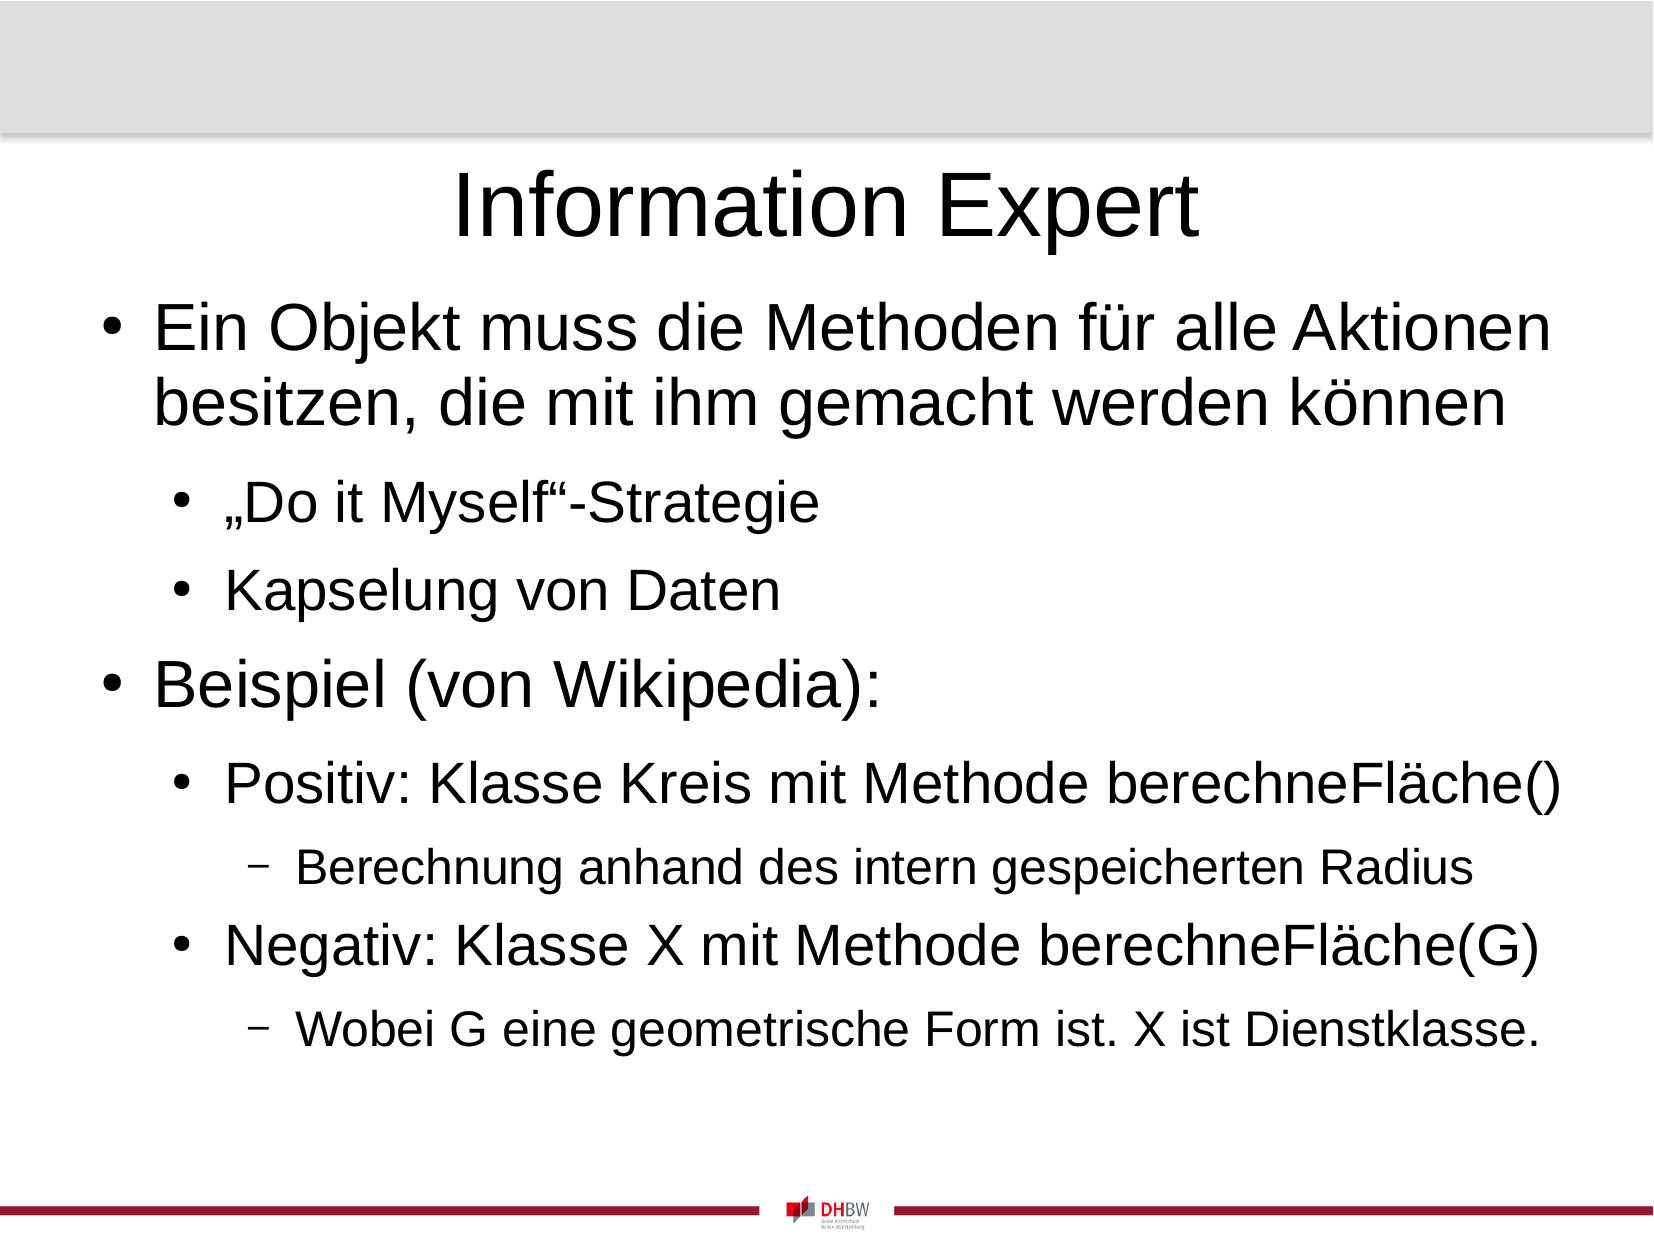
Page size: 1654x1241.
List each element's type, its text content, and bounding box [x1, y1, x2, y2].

list Ein Objekt muss die Methoden für alle Aktionen besitzen, die mit ihm gemacht werden können „Do it Myself“-Strategie Kapselung von Daten Beispiel (von Wikipedia): Positiv: Klasse Kreis mit Methode berechneFläche() Berechnung anhand des intern gespeicherten Radius Negativ: Klasse X mit Methode berechneFläche(G) Wobei G eine geometrische Form ist. X ist Dienstklasse. [82, 290, 1571, 1058]
picture [0, 1, 1654, 1237]
title Information Expert [82, 49, 1571, 257]
